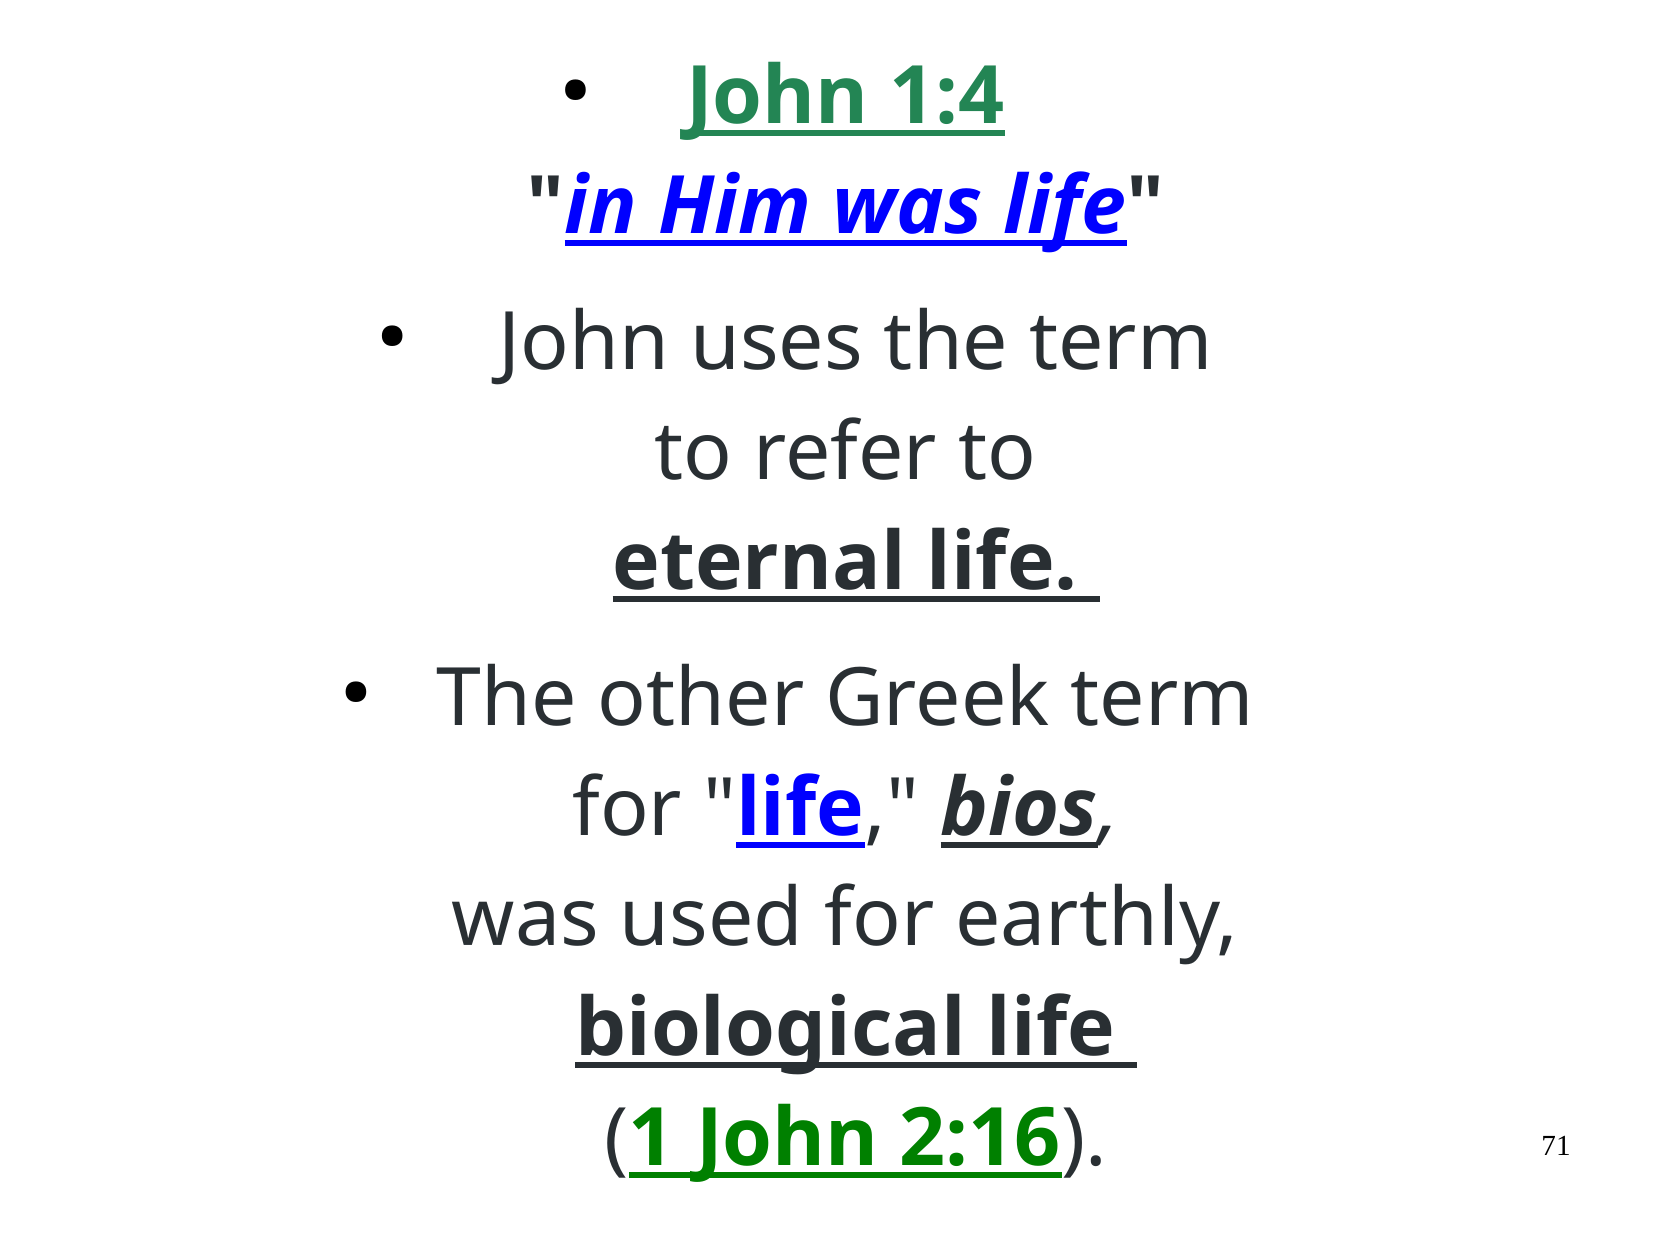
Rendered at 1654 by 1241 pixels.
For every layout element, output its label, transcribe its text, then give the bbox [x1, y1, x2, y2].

list John 1:4 "in Him was life" John uses the term to refer to eternal life. The other Greek term for "life," bios, was used for earthly, biological life (1 John 2:16). [37, 37, 1613, 1201]
